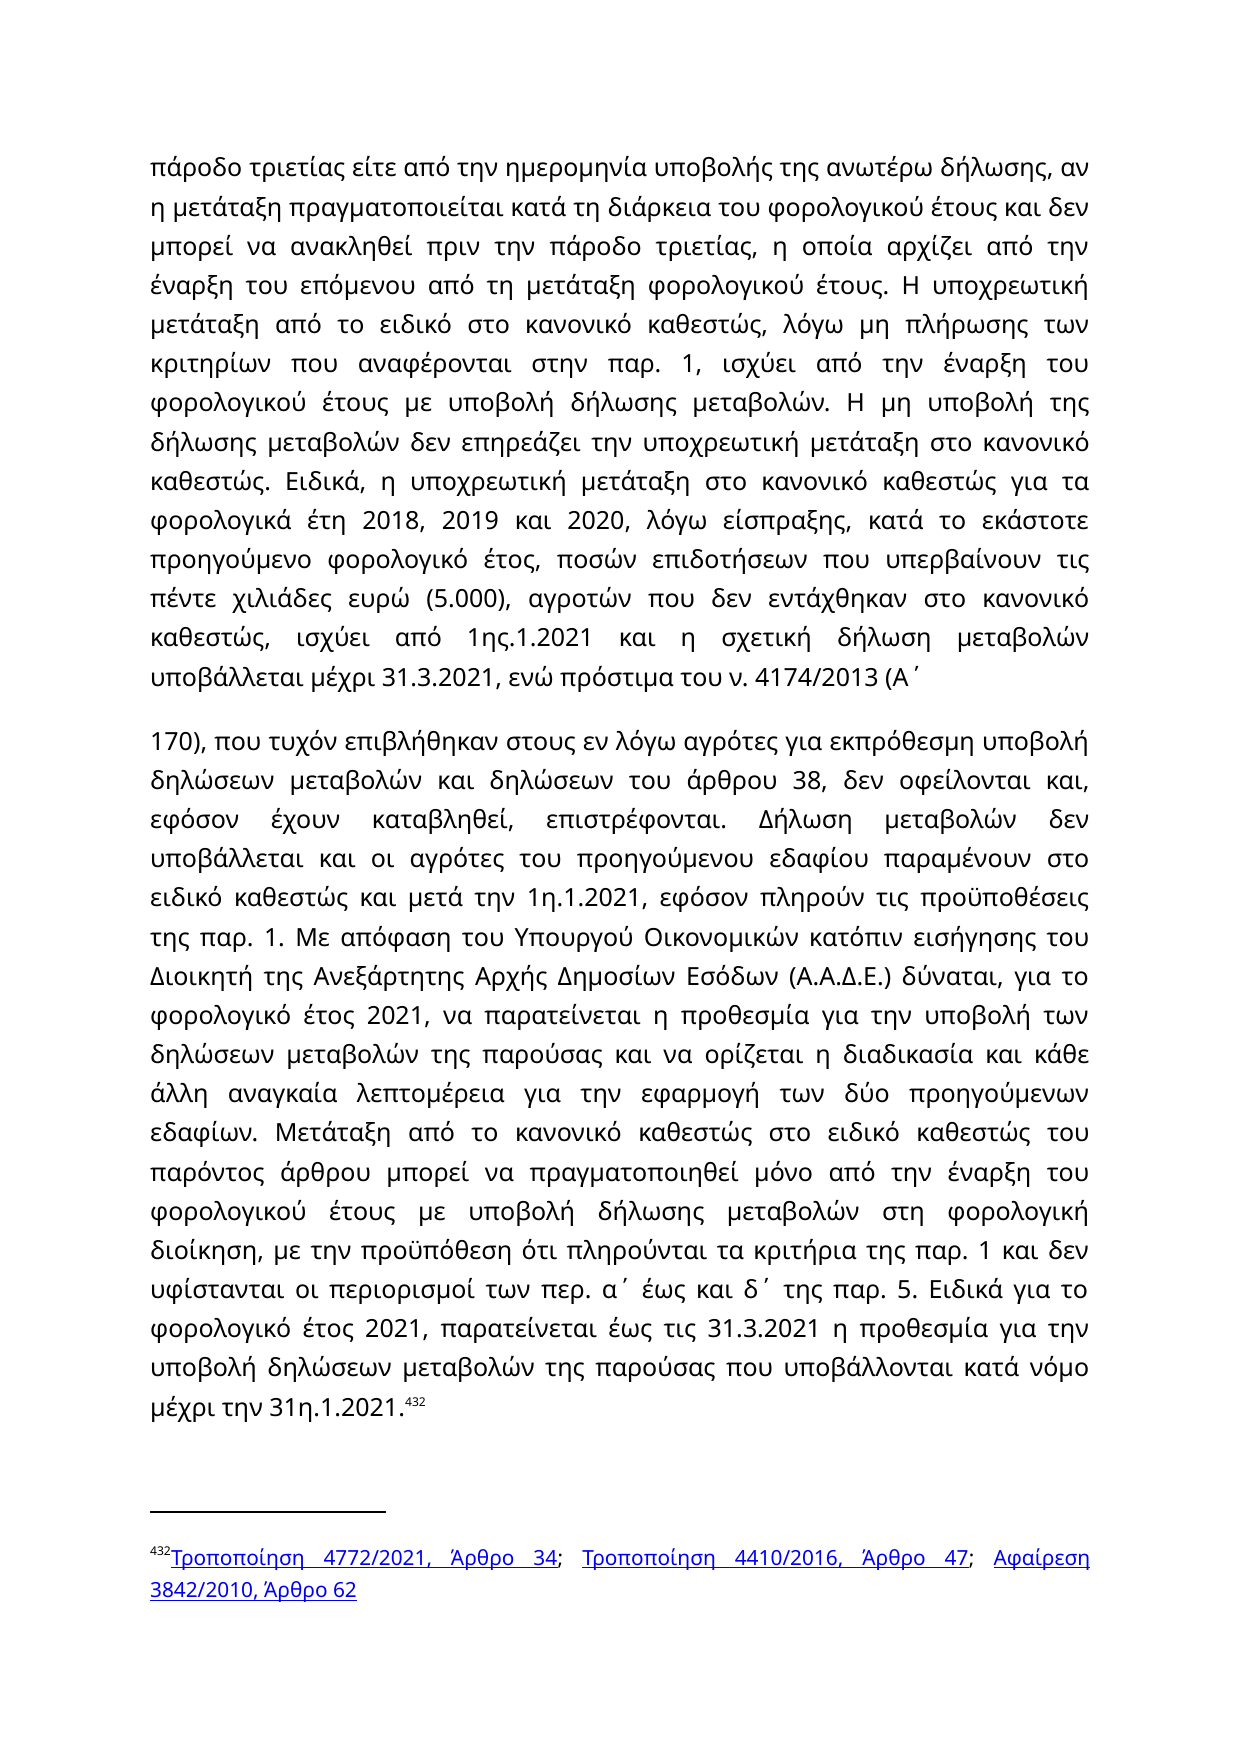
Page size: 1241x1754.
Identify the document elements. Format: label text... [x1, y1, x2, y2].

text Τροποποίηση 4772/2021, Άρθρο 34; Τροποποίηση 4410/2016, Άρθρο 47; Αφαίρεση 3842/2010, Άρθρο 62 [150, 1543, 1090, 1604]
text πάροδο τριετίας είτε από την ημερομηνία υποβολής της ανωτέρω δήλωσης, αν η μετάταξη πραγματοποιείται κατά τη διάρκεια του φορολογικού έτους και δεν μπορεί να ανακληθεί πριν την πάροδο τριετίας, η οποία αρχίζει από την έναρξη του επόμενου από τη μετάταξη φορολογικού έτους. Η υποχρεωτική μετάταξη από το ειδικό στο κανονικό καθεστώς, λόγω μη πλήρωσης των κριτηρίων που αναφέρονται στην παρ. 1, ισχύει από την έναρξη του φορολογικού έτους με υποβολή δήλωσης μεταβολών. Η μη υποβολή της δήλωσης μεταβολών δεν επηρεάζει την υποχρεωτική μετάταξη στο κανονικό καθεστώς. Ειδικά, η υποχρεωτική μετάταξη στο κανονικό καθεστώς για τα φορολογικά έτη 2018, 2019 και 2020, λόγω είσπραξης, κατά το εκάστοτε προηγούμενο φορολογικό έτος, ποσών επιδοτήσεων που υπερβαίνουν τις πέντε χιλιάδες ευρώ (5.000), αγροτών που δεν εντάχθηκαν στο κανονικό καθεστώς, ισχύει από 1ης.1.2021 και η σχετική δήλωση μεταβολών υποβάλλεται μέχρι 31.3.2021, ενώ πρόστιμα του ν. 4174/2013 (Α΄ [150, 150, 1090, 693]
text 170), που τυχόν επιβλήθηκαν στους εν λόγω αγρότες για εκπρόθεσμη υποβολή δηλώσεων μεταβολών και δηλώσεων του άρθρου 38, δεν οφείλονται και, εφόσον έχουν καταβληθεί, επιστρέφονται. Δήλωση μεταβολών δεν υποβάλλεται και οι αγρότες του προηγούμενου εδαφίου παραμένουν στο ειδικό καθεστώς και μετά την 1η.1.2021, εφόσον πληρούν τις προϋποθέσεις της παρ. 1. Με απόφαση του Υπουργού Οικονομικών κατόπιν εισήγησης του Διοικητή της Ανεξάρτητης Αρχής Δημοσίων Εσόδων (Α.Α.Δ.Ε.) δύναται, για το φορολογικό έτος 2021, να παρατείνεται η προθεσμία για την υποβολή των δηλώσεων μεταβολών της παρούσας και να ορίζεται η διαδικασία και κάθε άλλη αναγκαία λεπτομέρεια για την εφαρμογή των δύο προηγούμενων εδαφίων. Μετάταξη από το κανονικό καθεστώς στο ειδικό καθεστώς του παρόντος άρθρου μπορεί να πραγματοποιηθεί μόνο από την έναρξη του φορολογικού έτους με υποβολή δήλωσης μεταβολών στη φορολογική διοίκηση, με την προϋπόθεση ότι πληρούνται τα κριτήρια της παρ. 1 και δεν υφίστανται οι περιορισμοί των περ. α΄ έως και δ΄ της παρ. 5. Ειδικά για το φορολογικό έτος 2021, παρατείνεται έως τις 31.3.2021 η προθεσμία για την υποβολή δηλώσεων μεταβολών της παρούσας που υποβάλλονται κατά νόμο μέχρι την 31η.1.2021. [150, 723, 1090, 1423]
